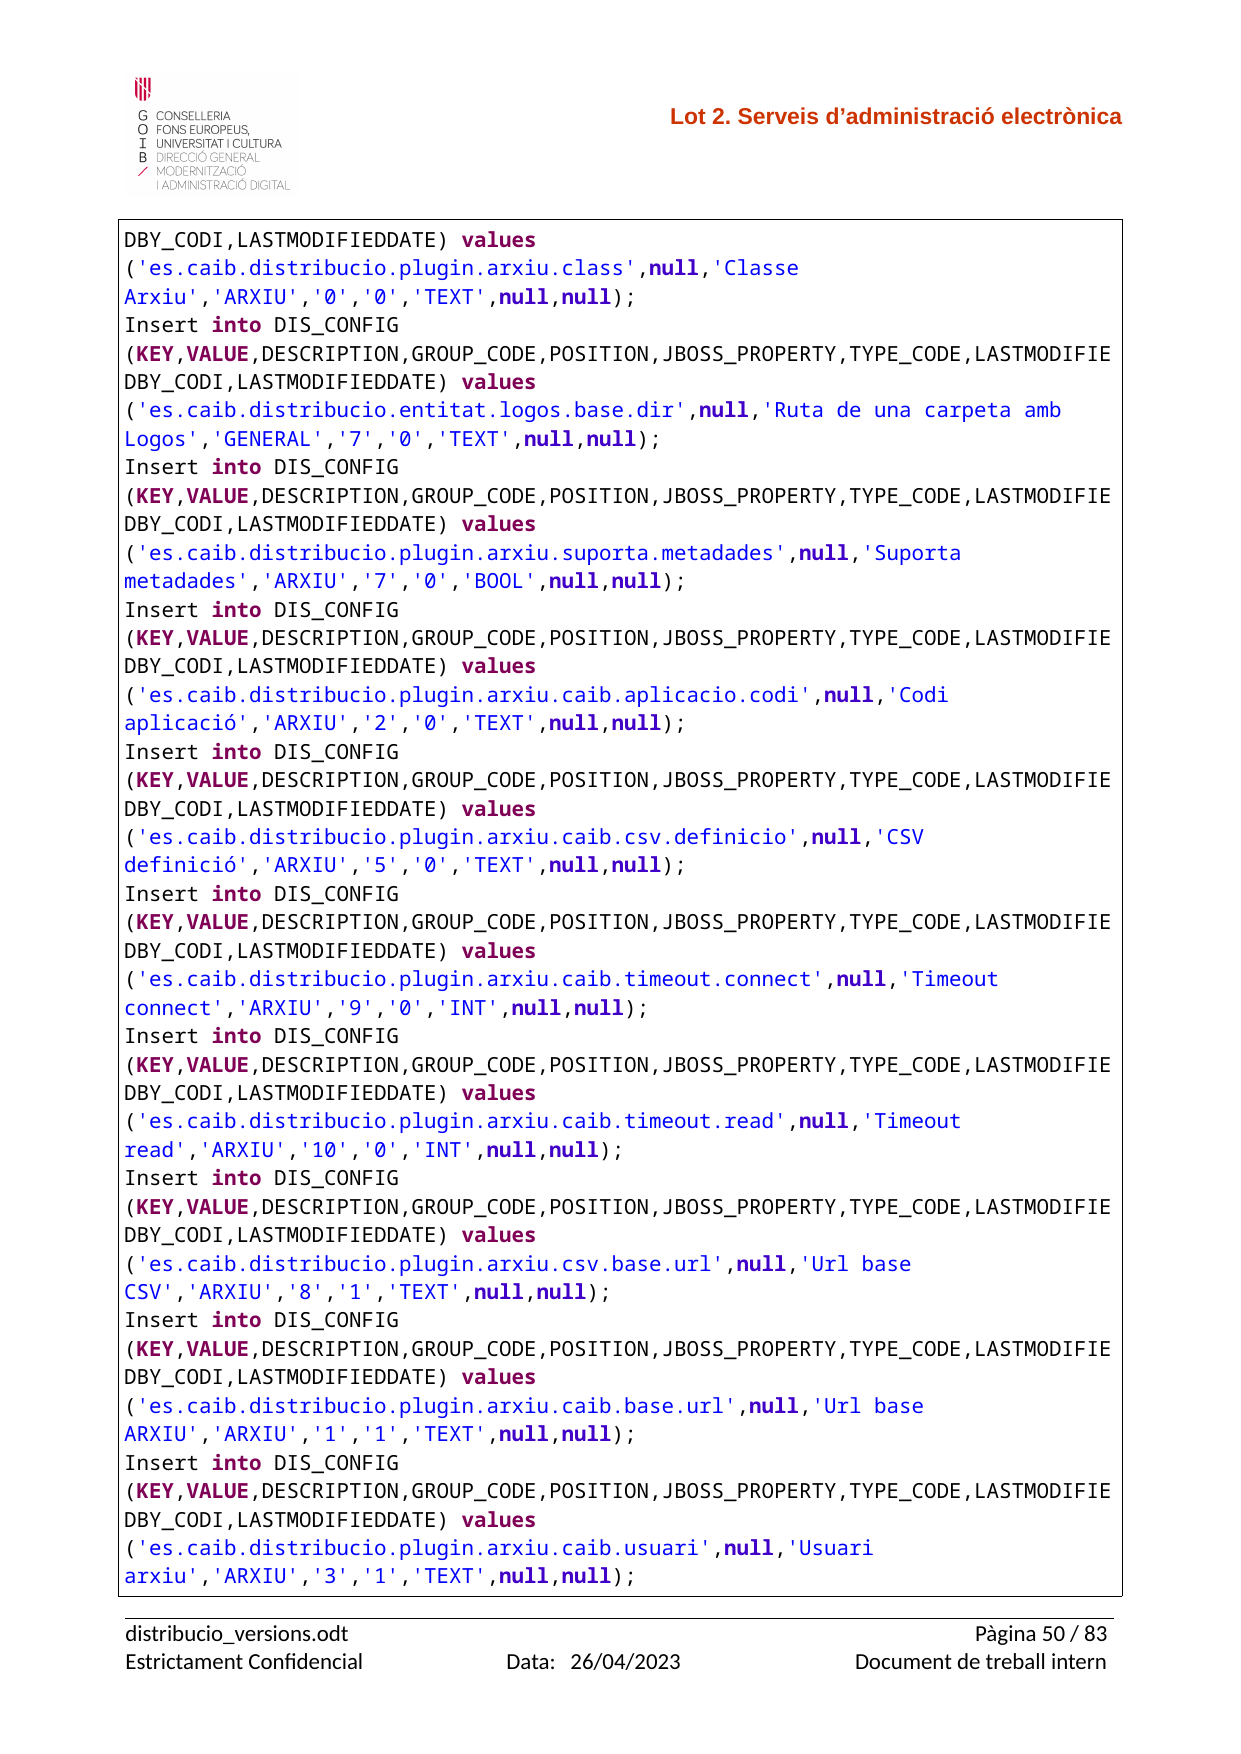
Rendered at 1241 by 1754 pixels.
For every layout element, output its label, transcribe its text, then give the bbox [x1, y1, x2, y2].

picture [126, 70, 299, 197]
table_header DBY_CODI,LASTMODIFIEDDATE) values ('es.caib.distribucio.plugin.arxiu.class',null,'Classe Arxiu','ARXIU','0','0','TEXT',null,null); Insert into DIS_CONFIG (KEY,VALUE,DESCRIPTION,GROUP_CODE,POSITION,JBOSS_PROPERTY,TYPE_CODE,LASTMODIFIEDBY_CODI,LASTMODIFIEDDATE) values ('es.caib.distribucio.entitat.logos.base.dir',null,'Ruta de una carpeta amb Logos','GENERAL','7','0','TEXT',null,null); Insert into DIS_CONFIG (KEY,VALUE,DESCRIPTION,GROUP_CODE,POSITION,JBOSS_PROPERTY,TYPE_CODE,LASTMODIFIEDBY_CODI,LASTMODIFIEDDATE) values ('es.caib.distribucio.plugin.arxiu.suporta.metadades',null,'Suporta metadades','ARXIU','7','0','BOOL',null,null); Insert into DIS_CONFIG (KEY,VALUE,DESCRIPTION,GROUP_CODE,POSITION,JBOSS_PROPERTY,TYPE_CODE,LASTMODIFIEDBY_CODI,LASTMODIFIEDDATE) values ('es.caib.distribucio.plugin.arxiu.caib.aplicacio.codi',null,'Codi aplicació','ARXIU','2','0','TEXT',null,null); Insert into DIS_CONFIG (KEY,VALUE,DESCRIPTION,GROUP_CODE,POSITION,JBOSS_PROPERTY,TYPE_CODE,LASTMODIFIEDBY_CODI,LASTMODIFIEDDATE) values ('es.caib.distribucio.plugin.arxiu.caib.csv.definicio',null,'CSV definició','ARXIU','5','0','TEXT',null,null); Insert into DIS_CONFIG (KEY,VALUE,DESCRIPTION,GROUP_CODE,POSITION,JBOSS_PROPERTY,TYPE_CODE,LASTMODIFIEDBY_CODI,LASTMODIFIEDDATE) values ('es.caib.distribucio.plugin.arxiu.caib.timeout.connect',null,'Timeout connect','ARXIU','9','0','INT',null,null); Insert into DIS_CONFIG (KEY,VALUE,DESCRIPTION,GROUP_CODE,POSITION,JBOSS_PROPERTY,TYPE_CODE,LASTMODIFIEDBY_CODI,LASTMODIFIEDDATE) values ('es.caib.distribucio.plugin.arxiu.caib.timeout.read',null,'Timeout read','ARXIU','10','0','INT',null,null); Insert into DIS_CONFIG (KEY,VALUE,DESCRIPTION,GROUP_CODE,POSITION,JBOSS_PROPERTY,TYPE_CODE,LASTMODIFIEDBY_CODI,LASTMODIFIEDDATE) values ('es.caib.distribucio.plugin.arxiu.csv.base.url',null,'Url base CSV','ARXIU','8','1','TEXT',null,null); Insert into DIS_CONFIG (KEY,VALUE,DESCRIPTION,GROUP_CODE,POSITION,JBOSS_PROPERTY,TYPE_CODE,LASTMODIFIEDBY_CODI,LASTMODIFIEDDATE) values ('es.caib.distribucio.plugin.arxiu.caib.base.url',null,'Url base ARXIU','ARXIU','1','1','TEXT',null,null); Insert into DIS_CONFIG (KEY,VALUE,DESCRIPTION,GROUP_CODE,POSITION,JBOSS_PROPERTY,TYPE_CODE,LASTMODIFIEDBY_CODI,LASTMODIFIEDDATE) values ('es.caib.distribucio.plugin.arxiu.caib.usuari',null,'Usuari arxiu','ARXIU','3','1','TEXT',null,null); [119, 220, 1122, 1596]
